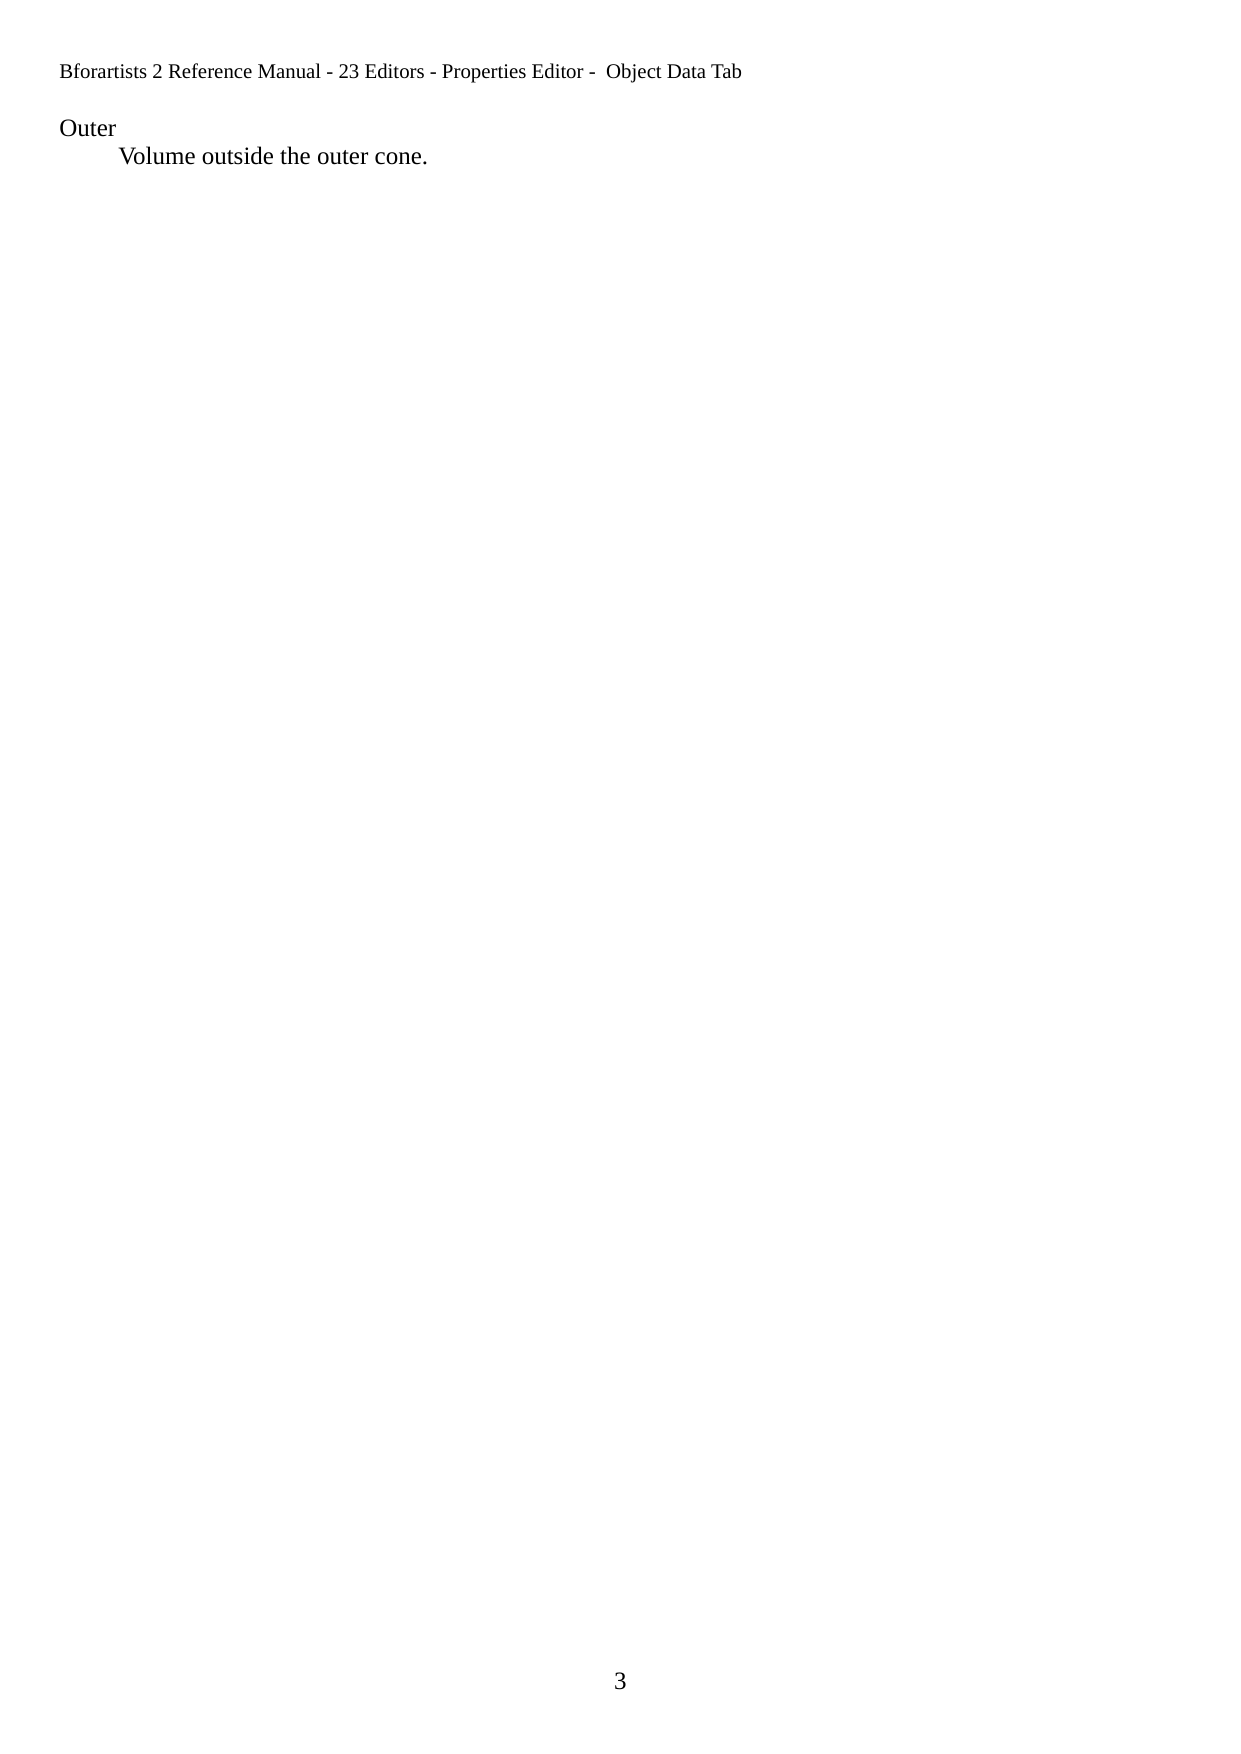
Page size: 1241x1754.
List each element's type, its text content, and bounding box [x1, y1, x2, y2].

subtitle Outer [59, 113, 1181, 141]
list Volume outside the outer cone. [118, 141, 1181, 170]
